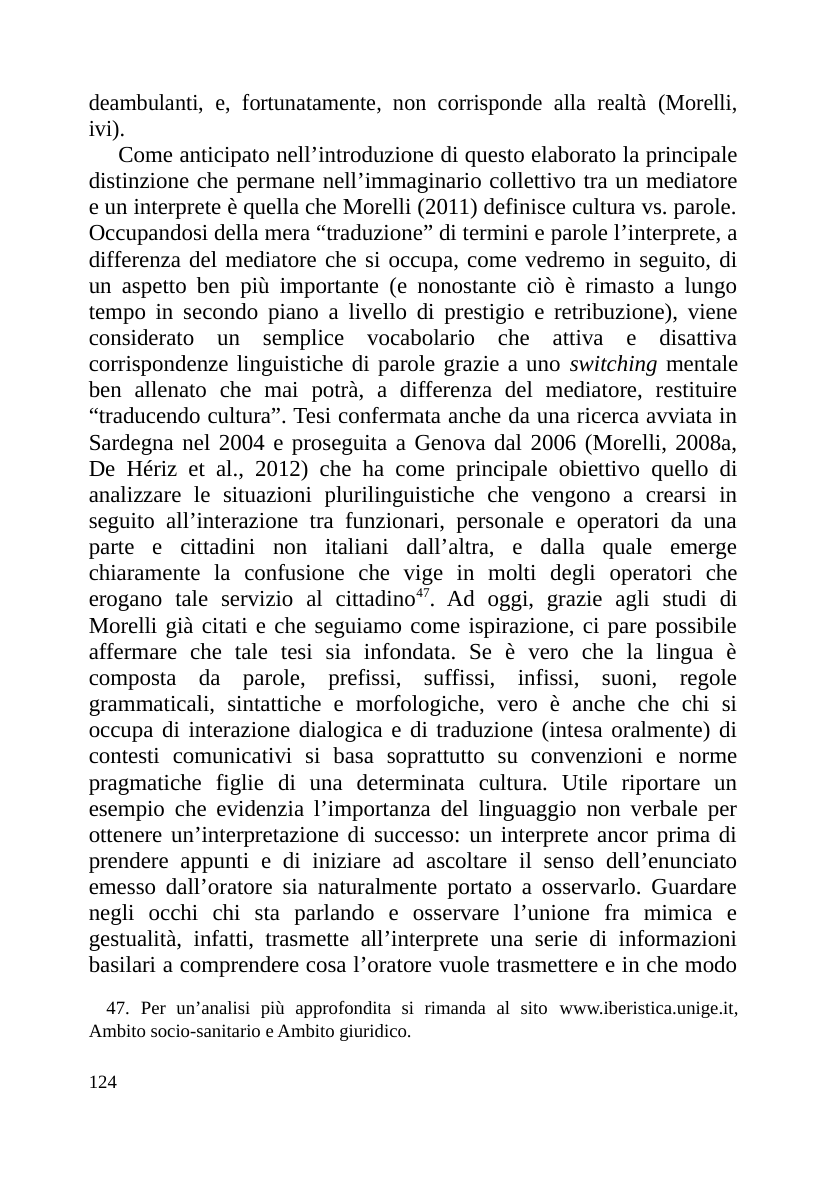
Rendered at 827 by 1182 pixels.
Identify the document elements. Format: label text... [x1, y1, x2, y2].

text Per un’analisi più approfondita si rimanda al sito www.iberistica.unige.it, Ambito socio-sanitario e Ambito giuridico. [88, 994, 738, 1042]
text deambulanti, e, fortunatamente, non corrisponde alla realtà (Morelli, ivi). [88, 88, 738, 141]
text Come anticipato nell’introduzione di questo elaborato la principale distinzione che permane nell’immaginario collettivo tra un mediatore e un interprete è quella che Morelli (2011) definisce cultura vs. parole. Occupandosi della mera “traduzione” di termini e parole l’interprete, a differenza del mediatore che si occupa, come vedremo in seguito, di un aspetto ben più importante (e nonostante ciò è rimasto a lungo tempo in secondo piano a livello di prestigio e retribuzione), viene considerato un semplice vocabolario che attiva e disattiva corrispondenze linguistiche di parole grazie a uno switching mentale ben allenato che mai potrà, a differenza del mediatore, restituire “traducendo cultura”. Tesi confermata anche da una ricerca avviata in Sardegna nel 2004 e proseguita a Genova dal 2006 (Morelli, 2008a, De Hériz et al., 2012) che ha come principale obiettivo quello di analizzare le situazioni plurilinguistiche che vengono a crearsi in seguito all’interazione tra funzionari, personale e operatori da una parte e cittadini non italiani dall’altra, e dalla quale emerge chiaramente la confusione che vige in molti degli operatori che erogano tale servizio al cittadino. Ad oggi, grazie agli studi di Morelli già citati e che seguiamo come ispirazione, ci pare possibile affermare che tale tesi sia infondata. Se è vero che la lingua è composta da parole, prefissi, suffissi, infissi, suoni, regole grammaticali, sintattiche e morfologiche, vero è anche che chi si occupa di interazione dialogica e di traduzione (intesa oralmente) di contesti comunicativi si basa soprattutto su convenzioni e norme pragmatiche figlie di una determinata cultura. Utile riportare un esempio che evidenzia l’importanza del linguaggio non verbale per ottenere un’interpretazione di successo: un interprete ancor prima di prendere appunti e di iniziare ad ascoltare il senso dell’enunciato emesso dall’oratore sia naturalmente portato a osservarlo. Guardare negli occhi chi sta parlando e osservare l’unione fra mimica e gestualità, infatti, trasmette all’interprete una serie di informazioni basilari a comprendere cosa l’oratore vuole trasmettere e in che modo [88, 141, 738, 978]
